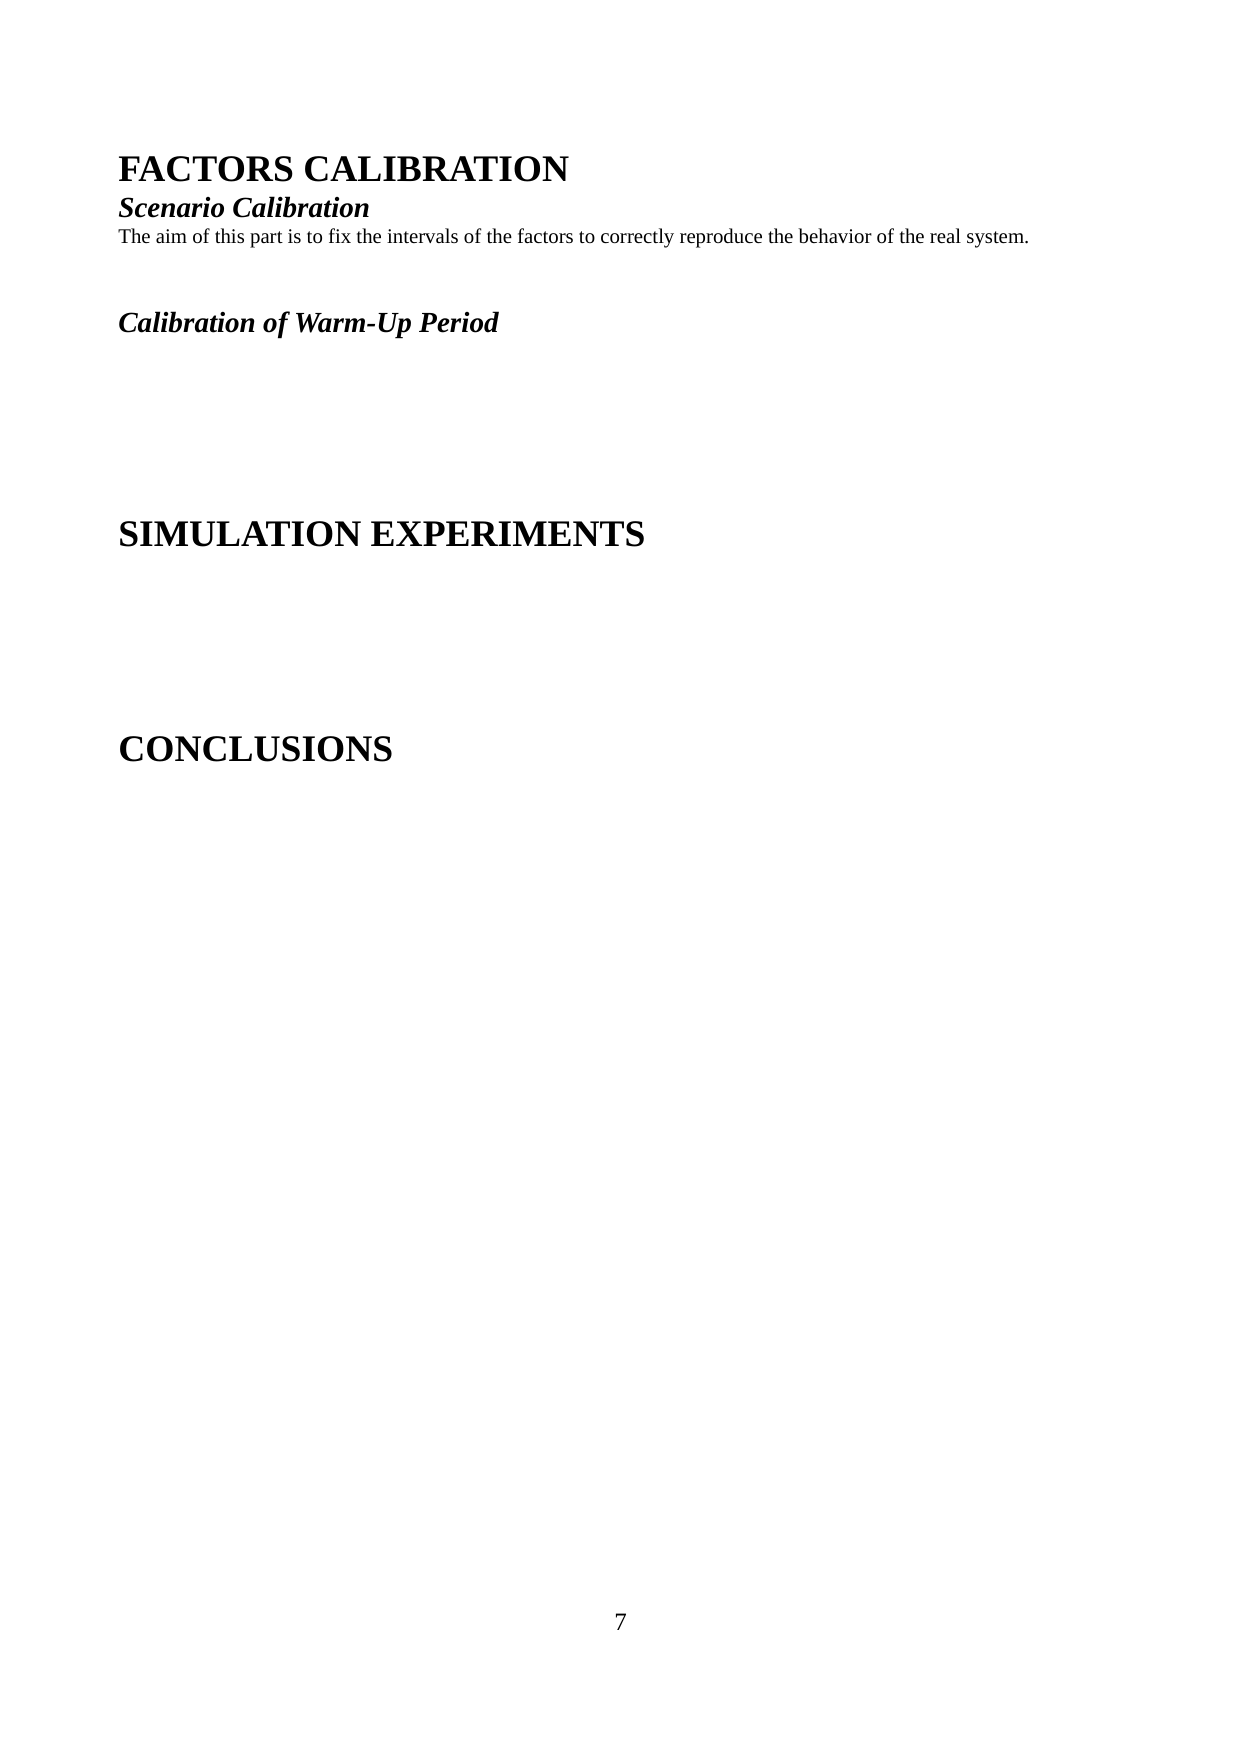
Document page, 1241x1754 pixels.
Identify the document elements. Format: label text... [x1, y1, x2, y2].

text FACTORS CALIBRATION [118, 147, 1122, 190]
text SIMULATION EXPERIMENTS [118, 511, 1122, 554]
text Calibration of Warm-Up Period [118, 305, 1122, 339]
text CONCLUSIONS [118, 727, 1122, 770]
text The aim of this part is to fix the intervals of the factors to correctly reproduce the behavior of the real system. [118, 223, 1122, 248]
text Scenario Calibration [118, 190, 1122, 223]
